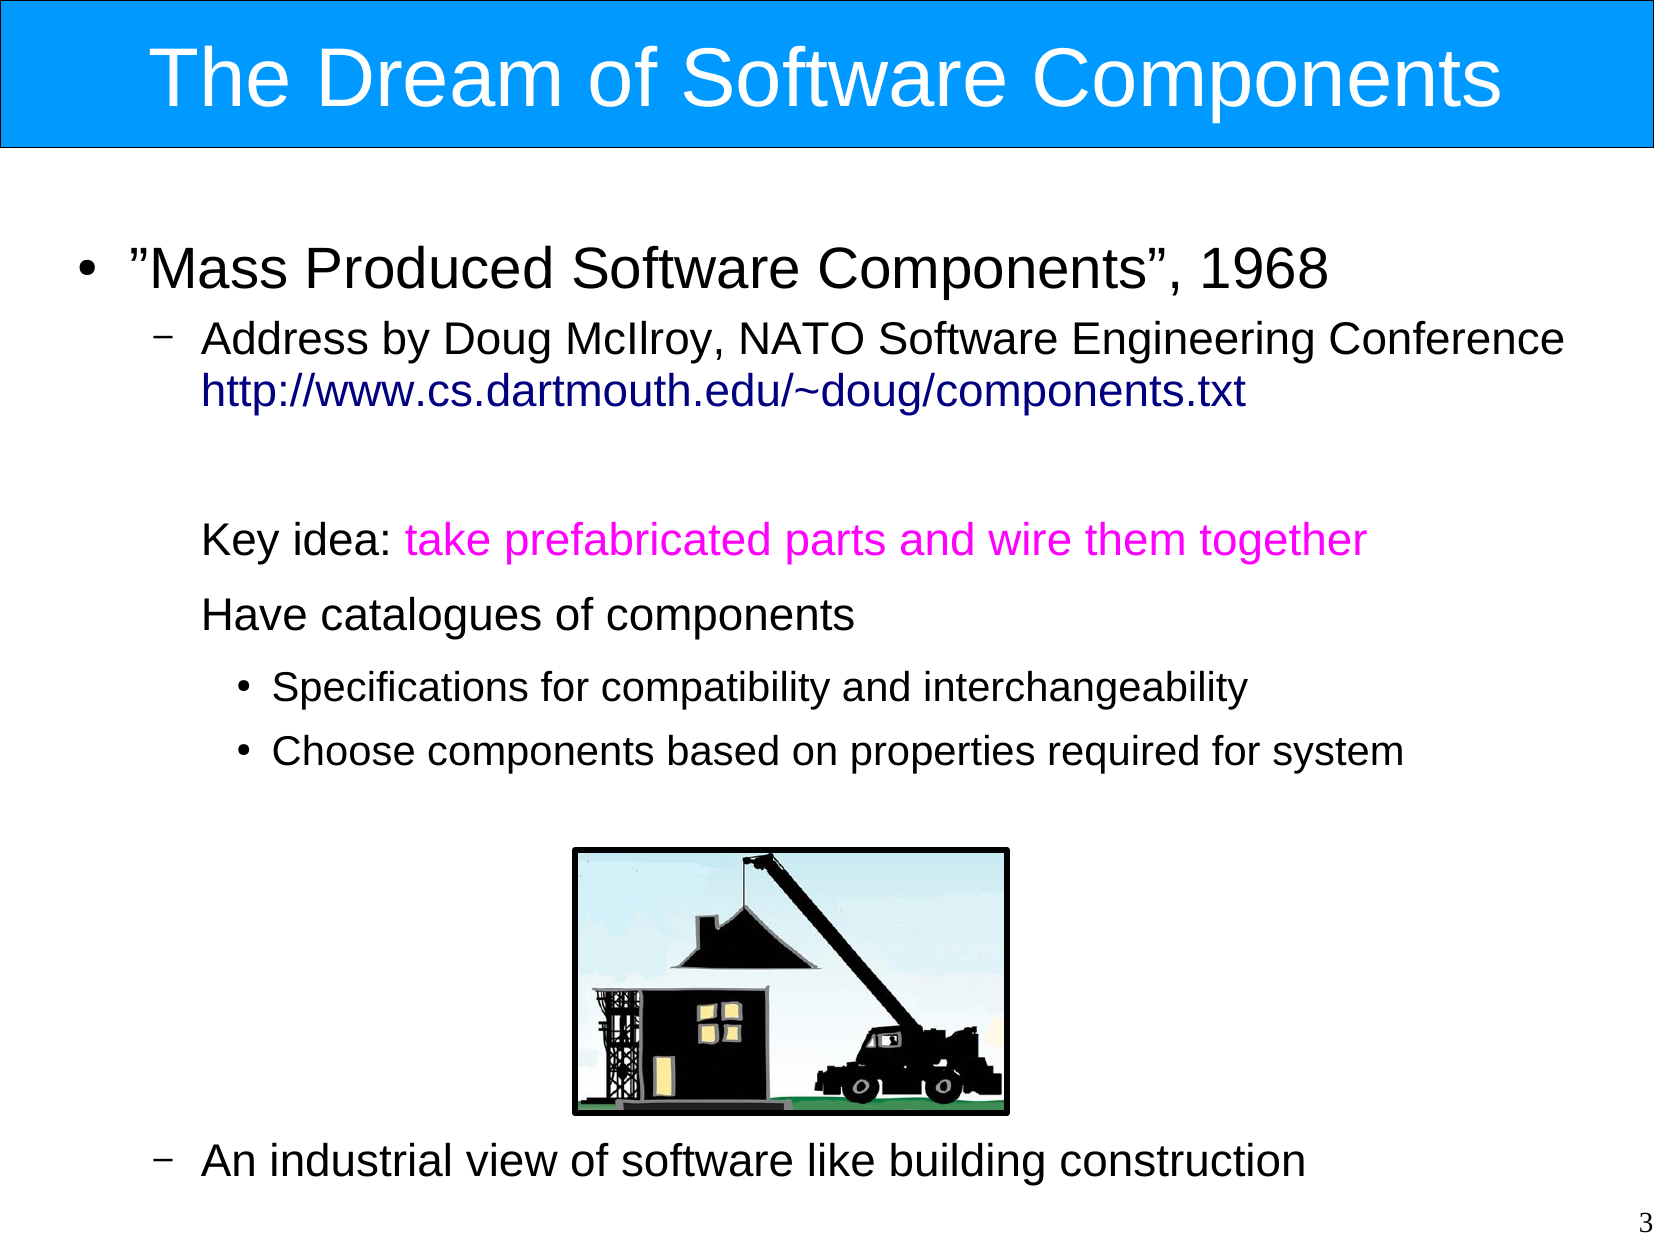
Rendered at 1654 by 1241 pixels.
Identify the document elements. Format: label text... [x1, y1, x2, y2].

title The Dream of Software Components [82, 13, 1571, 142]
list ”Mass Produced Software Components”, 1968 Address by Doug McIlroy, NATO Software Engineering Conference http://www.cs.dartmouth.edu/~doug/components.txt Key idea: take prefabricated parts and wire them together Have catalogues of components Specifications for compatibility and interchangeability Choose components based on properties required for system An industrial view of software like building construction [59, 236, 1595, 1188]
picture [577, 852, 1004, 1111]
